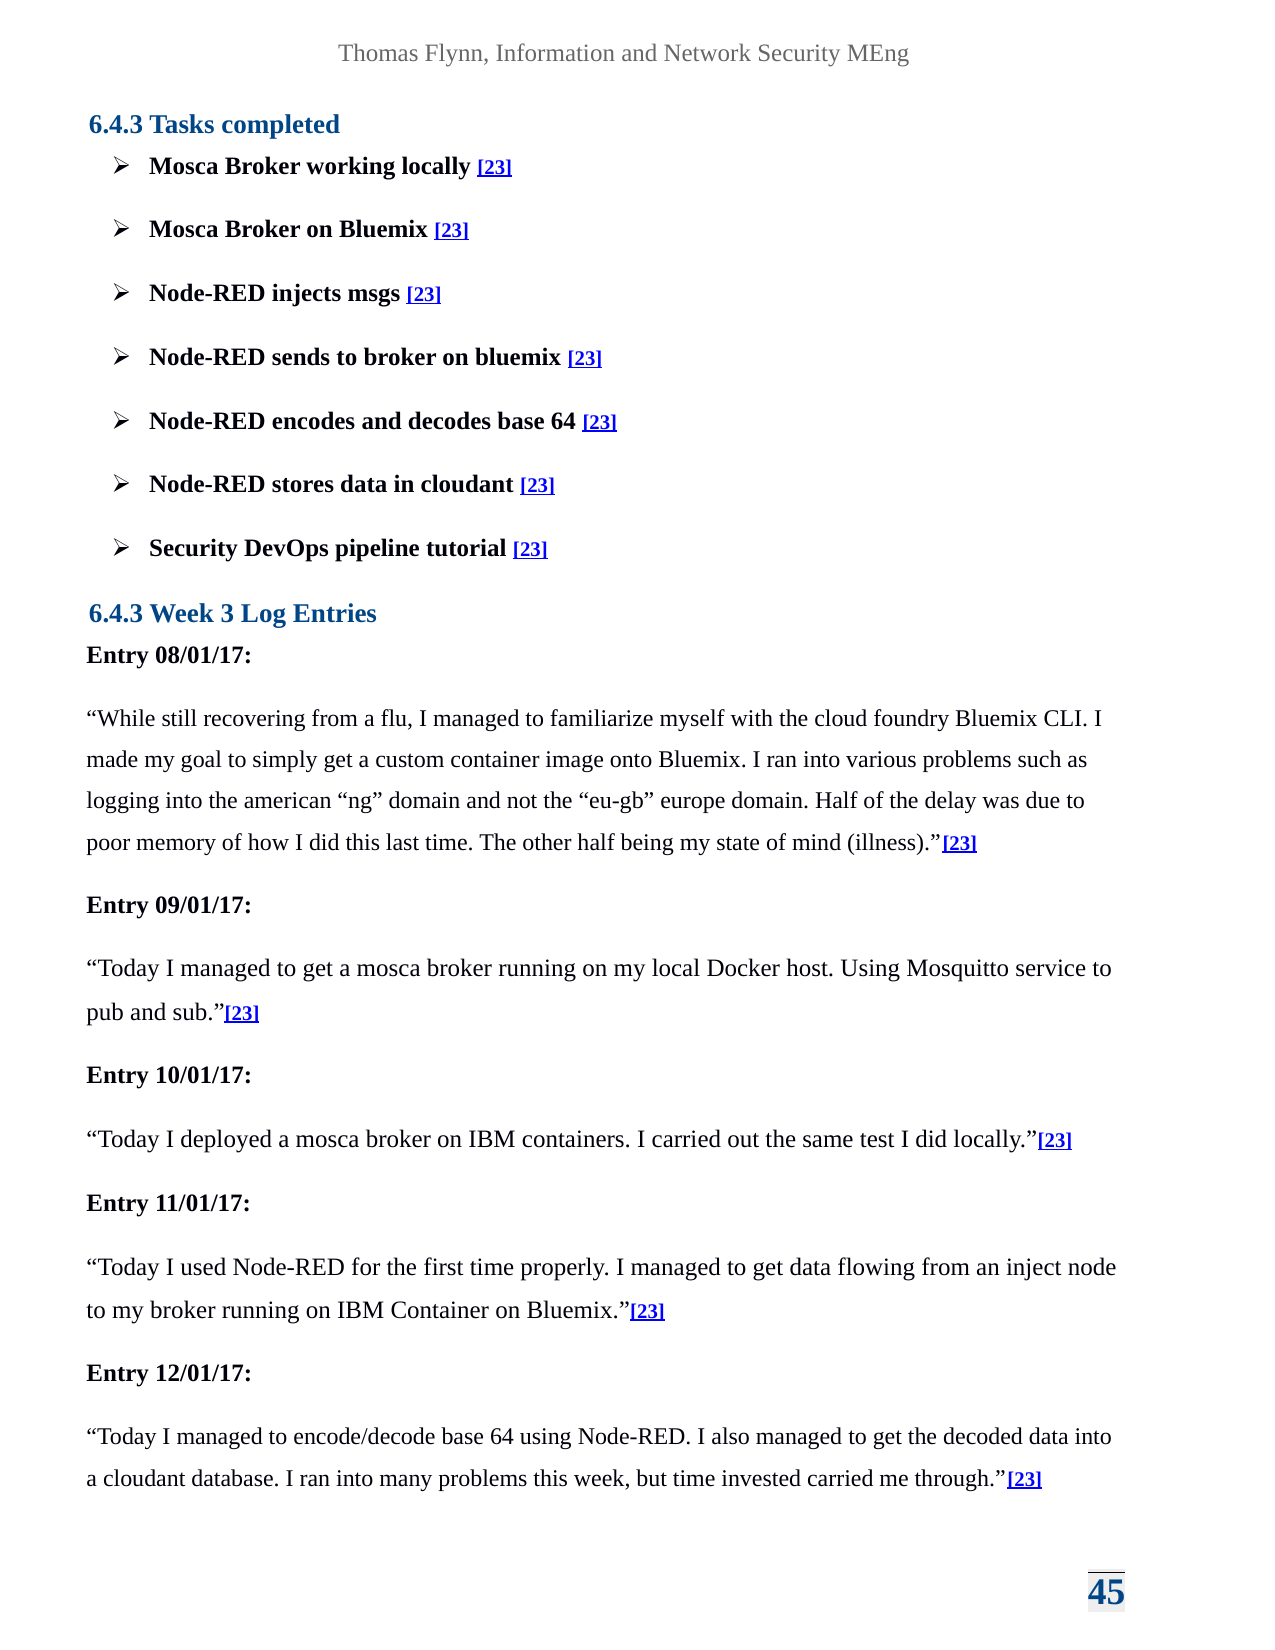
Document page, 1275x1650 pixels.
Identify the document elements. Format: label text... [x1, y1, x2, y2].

text Entry 11/01/17: [86, 1188, 1125, 1217]
list Node-RED encodes and decodes base 64 [23] [111, 406, 1125, 434]
text “Today I managed to encode/decode base 64 using Node-RED. I also managed to get the decoded data into a cloudant database. I ran into many problems this week, but time invested carried me through.”[23] [86, 1422, 1125, 1491]
subtitle 6.4.3 Week 3 Log Entries [89, 597, 1125, 628]
subtitle 6.4.3 Tasks completed [89, 108, 1125, 139]
text Entry 09/01/17: [86, 890, 1125, 918]
list Node-RED injects msgs [23] [111, 278, 1125, 307]
text Entry 10/01/17: [86, 1060, 1125, 1089]
list Node-RED stores data in cloudant [23] [111, 469, 1125, 498]
list Node-RED sends to broker on bluemix [23] [111, 342, 1125, 371]
text Entry 08/01/17: [86, 640, 1125, 669]
list Mosca Broker on Bluemix [23] [111, 214, 1125, 243]
text “Today I deployed a mosca broker on IBM containers. I carried out the same test I did locally.”[23] [86, 1124, 1125, 1153]
list Mosca Broker working locally [23] [111, 151, 1125, 179]
text “Today I used Node-RED for the first time properly. I managed to get data flowing from an inject node to my broker running on IBM Container on Bluemix.”[23] [86, 1252, 1125, 1323]
list Security DevOps pipeline tutorial [23] [111, 533, 1125, 562]
text Entry 12/01/17: [86, 1358, 1125, 1387]
text “While still recovering from a flu, I managed to familiarize myself with the cloud foundry Bluemix CLI. I made my goal to simply get a custom container image onto Bluemix. I ran into various problems such as logging into the american “ng” domain and not the “eu-gb” europe domain. Half of the delay was due to poor memory of how I did this last time. The other half being my state of mind (illness).”[23] [86, 704, 1125, 855]
text “Today I managed to get a mosca broker running on my local Docker host. Using Mosquitto service to pub and sub.”[23] [86, 953, 1125, 1025]
